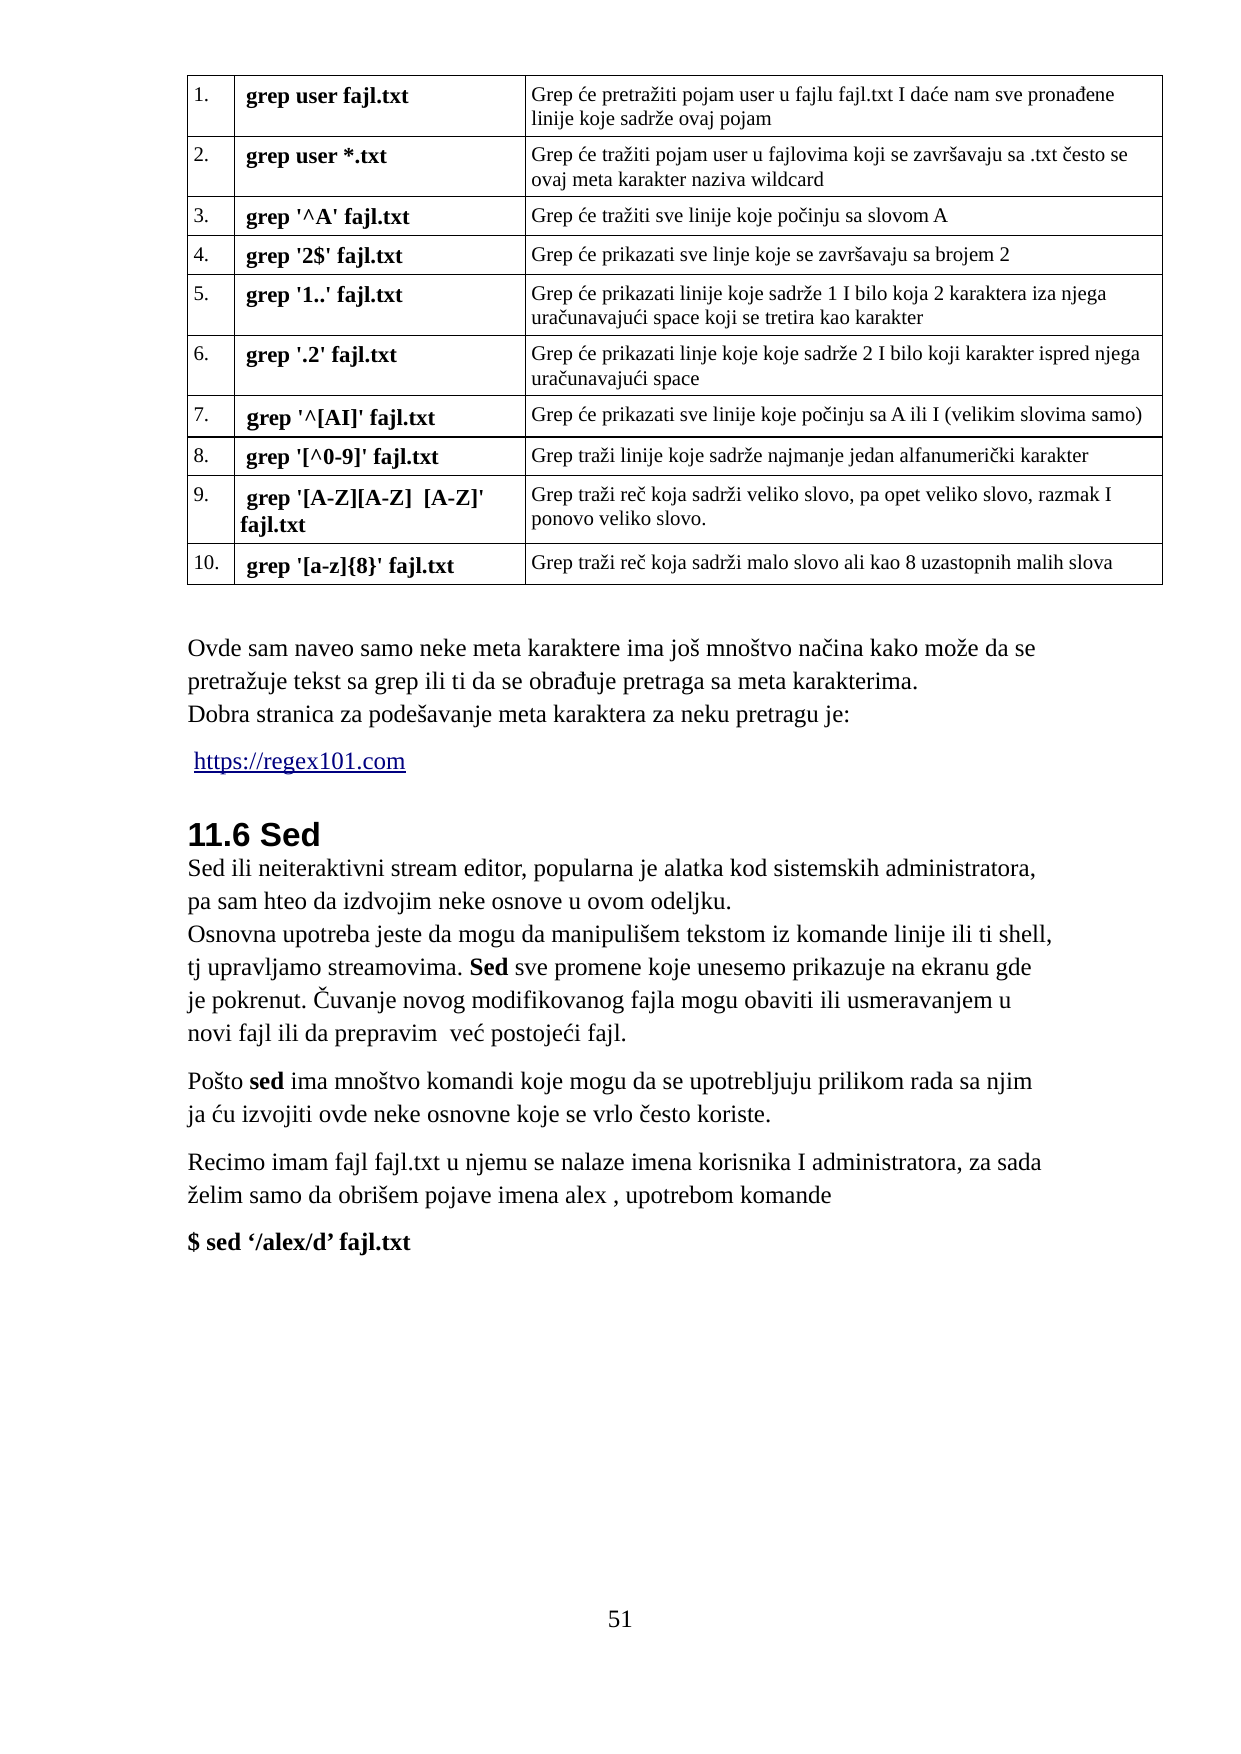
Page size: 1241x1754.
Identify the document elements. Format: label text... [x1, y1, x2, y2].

text Sed ili neiteraktivni stream editor, popularna je alatka kod sistemskih administratora, pa sam hteo da izdvojim neke osnove u ovom odeljku. Osnovna upotreba jeste da mogu da manipulišem tekstom iz komande linije ili ti shell, tj upravljamo streamovima. Sed sve promene koje unesemo prikazuje na ekranu gde je pokrenut. Čuvanje novog modifikovanog fajla mogu obaviti ili usmeravanjem u novi fajl ili da prepravim već postojeći fajl. [187, 853, 1053, 1047]
table_cell Grep će prikazati sve linje koje se završavaju sa brojem 2 [526, 236, 1162, 274]
table_cell Grep će tražiti pojam user u fajlovima koji se završavaju sa .txt često se ovaj meta karakter naziva wildcard [526, 137, 1162, 196]
table_cell 3. [188, 197, 234, 235]
table_cell 7. [188, 396, 234, 436]
table_cell Grep traži reč koja sadrži veliko slovo, pa opet veliko slovo, razmak I ponovo veliko slovo. [526, 476, 1162, 543]
table_cell grep '.2' fajl.txt [235, 336, 525, 395]
table_cell grep '[a-z]{8}' fajl.txt [235, 544, 525, 584]
table_cell 5. [188, 275, 234, 334]
table_cell grep '[A-Z][A-Z] [A-Z]' fajl.txt [235, 476, 525, 543]
table_cell Grep traži linije koje sadrže najmanje jedan alfanumerički karakter [526, 438, 1162, 475]
table_cell Grep će prikazati sve linije koje počinju sa A ili I (velikim slovima samo) [526, 396, 1162, 436]
table_cell grep '1..' fajl.txt [235, 275, 525, 334]
table_cell Grep će prikazati linje koje koje sadrže 2 I bilo koji karakter ispred njega uračunavajući space [526, 336, 1162, 395]
table_cell Grep će tražiti sve linije koje počinju sa slovom A [526, 197, 1162, 235]
table_cell 8. [188, 438, 234, 475]
table_cell 10. [188, 544, 234, 584]
table_cell Grep će pretražiti pojam user u fajlu fajl.txt I daće nam sve pronađene linije koje sadrže ovaj pojam [526, 76, 1162, 136]
text Recimo imam fajl fajl.txt u njemu se nalaze imena korisnika I administratora, za sada želim samo da obrišem pojave imena alex , upotrebom komande [187, 1147, 1053, 1208]
table_cell 1. [188, 76, 234, 136]
subtitle 11.6 Sed [187, 815, 1053, 853]
table_cell grep '^[AI]' fajl.txt [235, 396, 525, 436]
table_cell grep user *.txt [235, 137, 525, 196]
table_cell grep '2$' fajl.txt [235, 236, 525, 274]
text Ovde sam naveo samo neke meta karaktere ima još mnoštvo načina kako može da se pretražuje tekst sa grep ili ti da se obrađuje pretraga sa meta karakterima. Dobra stranica za podešavanje meta karaktera za neku pretragu je: [187, 633, 1053, 728]
table_cell grep '[^0-9]' fajl.txt [235, 438, 525, 475]
text Pošto sed ima mnoštvo komandi koje mogu da se upotrebljuju prilikom rada sa njim ja ću izvojiti ovde neke osnovne koje se vrlo često koriste. [187, 1066, 1053, 1128]
table_cell 4. [188, 236, 234, 274]
table_cell grep user fajl.txt [235, 76, 525, 136]
text $ sed ‘/alex/d’ fajl.txt [187, 1227, 1053, 1256]
table_cell grep '^A' fajl.txt [235, 197, 525, 235]
table_cell Grep će prikazati linije koje sadrže 1 I bilo koja 2 karaktera iza njega uračunavajući space koji se tretira kao karakter [526, 275, 1162, 334]
table_cell Grep traži reč koja sadrži malo slovo ali kao 8 uzastopnih malih slova [526, 544, 1162, 584]
text https://regex101.com [187, 746, 1053, 775]
table_cell 9. [188, 476, 234, 543]
table_cell 6. [188, 336, 234, 395]
table_cell 2. [188, 137, 234, 196]
